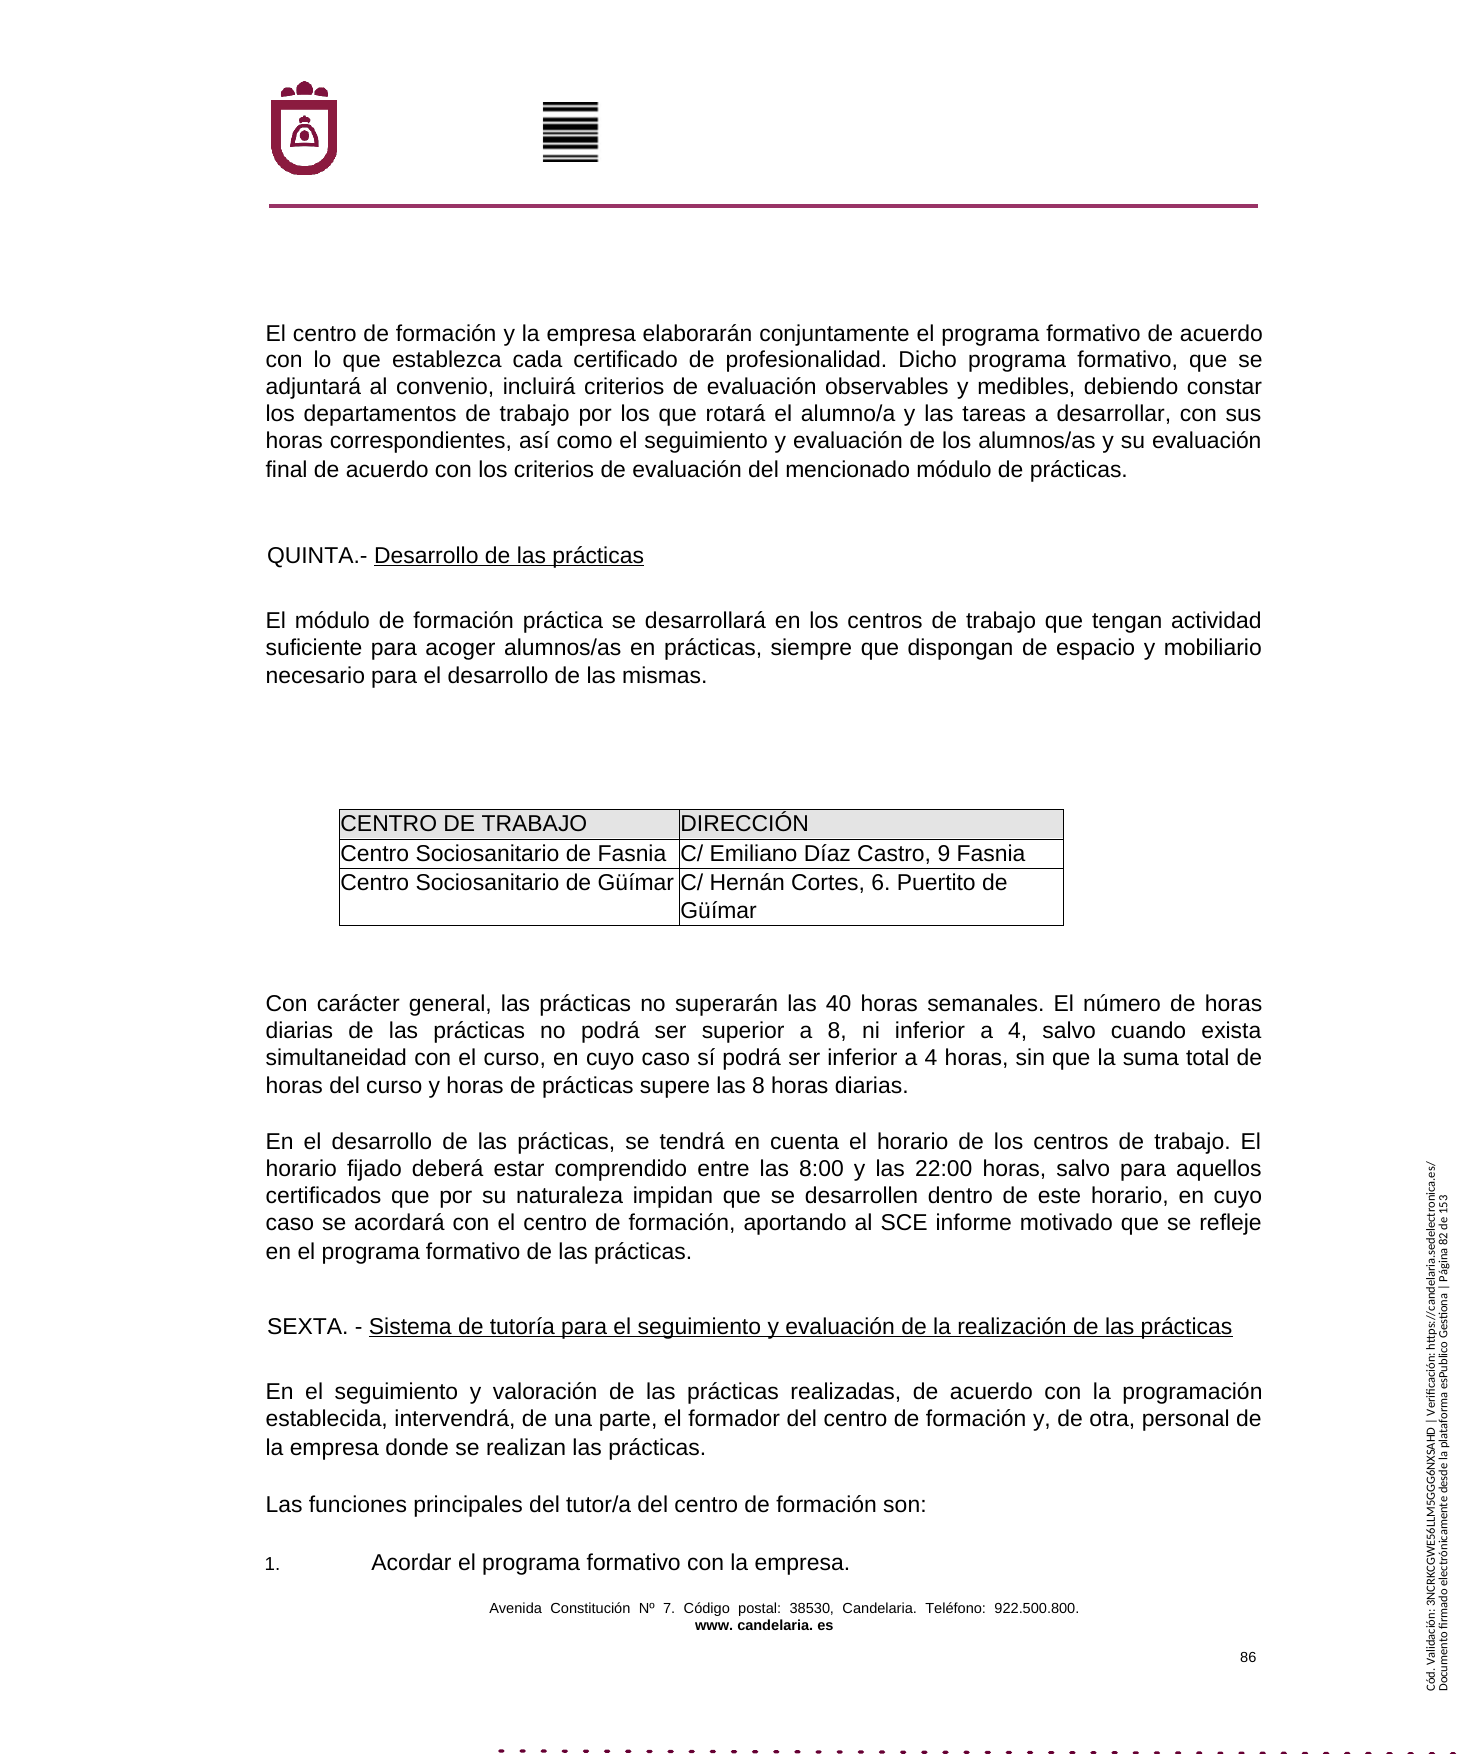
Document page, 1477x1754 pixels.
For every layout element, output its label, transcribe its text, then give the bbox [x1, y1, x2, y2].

text SEXTA. - Sistema de tutoría para el seguimiento y evaluación de la realización de las prácticas [267, 1311, 1270, 1340]
text El módulo de formación práctica se desarrollará en los centros de trabajo que tengan actividad suficiente para acoger alumnos/as en prácticas, siempre que dispongan de espacio y mobiliario necesario para el desarrollo de las mismas. [265, 607, 1263, 689]
table_header DIRECCIÓN [680, 810, 1063, 838]
text En el desarrollo de las prácticas, se tendrá en cuenta el horario de los centros de trabajo. El horario fijado deberá estar comprendido entre las 8:00 y las 22:00 horas, salvo para aquellos certificados que por su naturaleza impidan que se desarrollen dentro de este horario, en cuyo caso se acordará con el centro de formación, aportando al SCE informe motivado que se refleje en el programa formativo de las prácticas. [265, 1128, 1263, 1264]
text QUINTA.- Desarrollo de las prácticas [267, 540, 1270, 569]
text Con carácter general, las prácticas no superarán las 40 horas semanales. El número de horas diarias de las prácticas no podrá ser superior a 8, ni inferior a 4, salvo cuando exista simultaneidad con el curso, en cuyo caso sí podrá ser inferior a 4 horas, sin que la suma total de horas del curso y horas de prácticas supere las 8 horas diarias. [265, 990, 1263, 1099]
table_cell Centro Sociosanitario de Fasnia [340, 840, 679, 868]
text En el seguimiento y valoración de las prácticas realizadas, de acuerdo con la programación establecida, intervendrá, de una parte, el formador del centro de formación y, de otra, personal de la empresa donde se realizan las prácticas. [265, 1378, 1263, 1460]
text El centro de formación y la empresa elaborarán conjuntamente el programa formativo de acuerdo con lo que establezca cada certificado de profesionalidad. Dicho programa formativo, que se adjuntará al convenio, incluirá criterios de evaluación observables y medibles, debiendo constar los departamentos de trabajo por los que rotará el alumno/a y las tareas a desarrollar, con sus horas correspondientes, así como el seguimiento y evaluación de los alumnos/as y su evaluación final de acuerdo con los criterios de evaluación del mencionado módulo de prácticas. [265, 319, 1263, 483]
table_header CENTRO DE TRABAJO [340, 810, 679, 838]
table_cell C/ Emiliano Díaz Castro, 9 Fasnia [680, 840, 1063, 868]
table_cell C/ Hernán Cortes, 6. Puertito de Güímar [680, 869, 1063, 925]
text Las funciones principales del tutor/a del centro de formación son: [265, 1489, 1263, 1518]
table_cell Centro Sociosanitario de Güímar [340, 869, 679, 925]
list Acordar el programa formativo con la empresa. [264, 1547, 1263, 1576]
